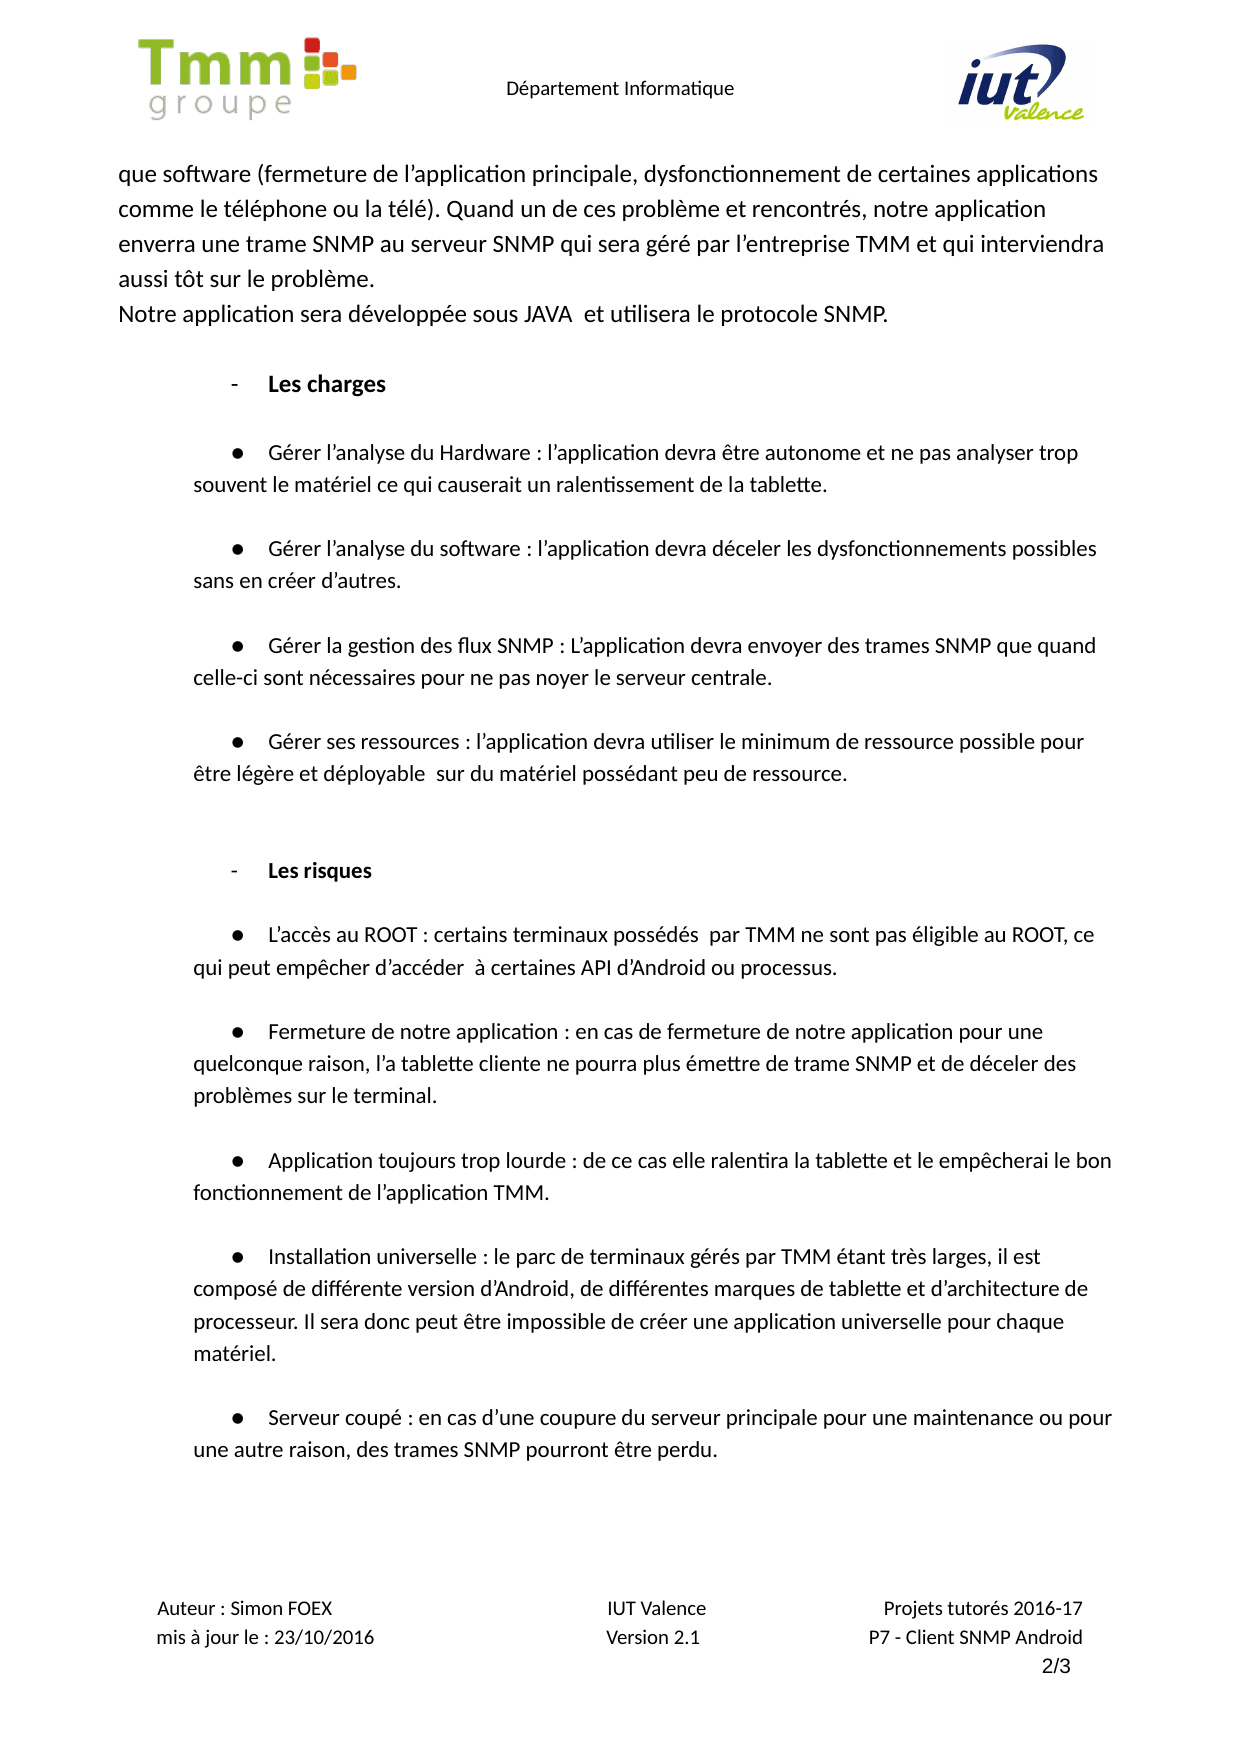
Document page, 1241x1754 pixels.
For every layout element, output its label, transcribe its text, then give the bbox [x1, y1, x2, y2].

list Application toujours trop lourde : de ce cas elle ralentira la tablette et le empêcherai le bon fonctionnement de l’application TMM. [193, 1146, 1122, 1206]
picture [136, 36, 362, 127]
list Serveur coupé : en cas d’une coupure du serveur principale pour une maintenance ou pour une autre raison, des trames SNMP pourront être perdu. [193, 1403, 1122, 1463]
list Gérer ses ressources : l’application devra utiliser le minimum de ressource possible pour être légère et déployable sur du matériel possédant peu de ressource. [193, 727, 1122, 788]
picture [948, 40, 1092, 127]
list Gérer la gestion des flux SNMP : L’application devra envoyer des trames SNMP que quand celle-ci sont nécessaires pour ne pas noyer le serveur centrale. [193, 631, 1122, 691]
list Installation universelle : le parc de terminaux gérés par TMM étant très larges, il est composé de différente version d’Android, de différentes marques de tablette et d’architecture de processeur. Il sera donc peut être impossible de créer une application universelle pour chaque matériel. [193, 1242, 1122, 1367]
list Gérer l’analyse du Hardware : l’application devra être autonome et ne pas analyser trop souvent le matériel ce qui causerait un ralentissement de la tablette. [193, 438, 1122, 498]
list Les charges [193, 368, 1122, 398]
list L’accès au ROOT : certains terminaux possédés par TMM ne sont pas éligible au ROOT, ce qui peut empêcher d’accéder à certaines API d’Android ou processus. [193, 921, 1122, 981]
list Notre application sera développée sous JAVA et utilisera le protocole SNMP. [118, 298, 1122, 328]
list que software (fermeture de l’application principale, dysfonctionnement de certaines applications comme le téléphone ou la télé). Quand un de ces problème et rencontrés, notre application enverra une trame SNMP au serveur SNMP qui sera géré par l’entreprise TMM et qui interviendra aussi tôt sur le problème. [118, 158, 1122, 293]
list Fermeture de notre application : en cas de fermeture de notre application pour une quelconque raison, l’a tablette cliente ne pourra plus émettre de trame SNMP et de déceler des problèmes sur le terminal. [193, 1017, 1122, 1109]
list Gérer l’analyse du software : l’application devra déceler les dysfonctionnements possibles sans en créer d’autres. [193, 534, 1122, 594]
list Les risques [193, 856, 1122, 884]
